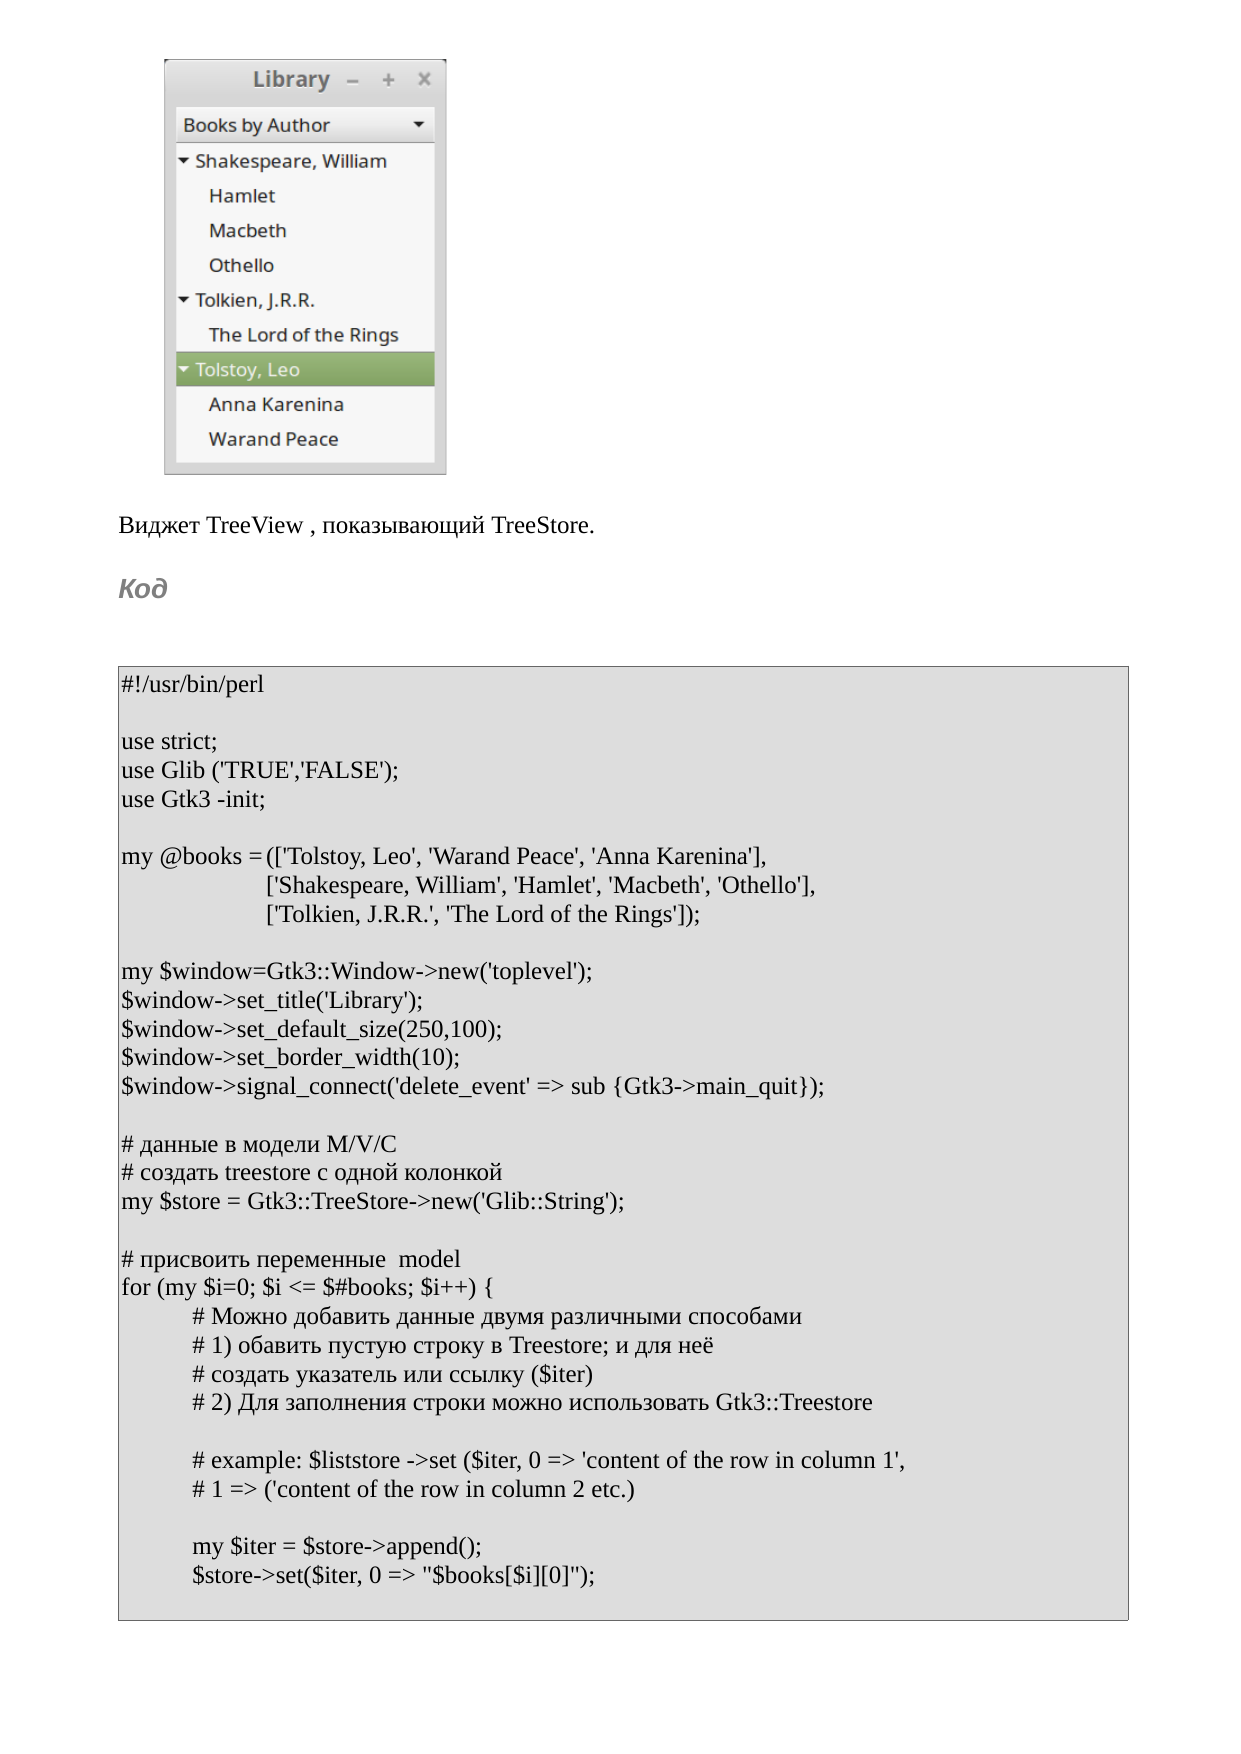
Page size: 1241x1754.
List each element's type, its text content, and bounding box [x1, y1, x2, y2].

text # присвоить переменные model [119, 1241, 1128, 1269]
text my $window=Gtk3::Window->new('toplevel'); [119, 953, 1128, 982]
text ['Tolkien, J.R.R.', 'The Lord of the Rings']); [119, 896, 1128, 924]
text $window->set_border_width(10); [119, 1039, 1128, 1068]
text my $iter = $store->append(); [119, 1528, 1128, 1557]
text #!/usr/bin/perl [119, 667, 1128, 694]
text use strict; [119, 723, 1128, 752]
text # 2) Для заполнения строки можно использовать Gtk3::Treestore [119, 1384, 1128, 1413]
text ['Shakespeare, William', 'Hamlet', 'Macbeth', 'Othello'], [119, 867, 1128, 896]
text $window->signal_connect('delete_event' => sub {Gtk3->main_quit}); [119, 1068, 1128, 1097]
text # example: $liststore ->set ($iter, 0 => 'content of the row in column 1', [119, 1442, 1128, 1471]
text # создать treestore с одной колонкой [119, 1154, 1128, 1183]
text # 1 => ('content of the row in column 2 etc.) [119, 1471, 1128, 1499]
text # данные в модели M/V/C [119, 1126, 1128, 1154]
text use Gtk3 -init; [119, 781, 1128, 809]
text # создать указатель или ссылку ($iter) [119, 1356, 1128, 1384]
text $window->set_default_size(250,100); [119, 1011, 1128, 1039]
text my @books = (['Tolstoy, Leo', 'Warand Peace', 'Anna Karenina'], [119, 838, 1128, 867]
text use Glib ('TRUE','FALSE'); [119, 752, 1128, 781]
text $window->set_title('Library'); [119, 982, 1128, 1011]
subtitle Код [118, 572, 1128, 604]
text Виджет TreeView , показывающий TreeStore. [118, 511, 1128, 539]
text # Можно добавить данные двумя различными способами [119, 1298, 1128, 1327]
text for (my $i=0; $i <= $#books; $i++) { [119, 1269, 1128, 1298]
text $store->set($iter, 0 => "$books[$i][0]"); [119, 1557, 1128, 1586]
picture [164, 59, 447, 475]
text my $store = Gtk3::TreeStore->new('Glib::String'); [119, 1183, 1128, 1212]
text # 1) обавить пустую строку в Treestore; и для неё [119, 1327, 1128, 1356]
